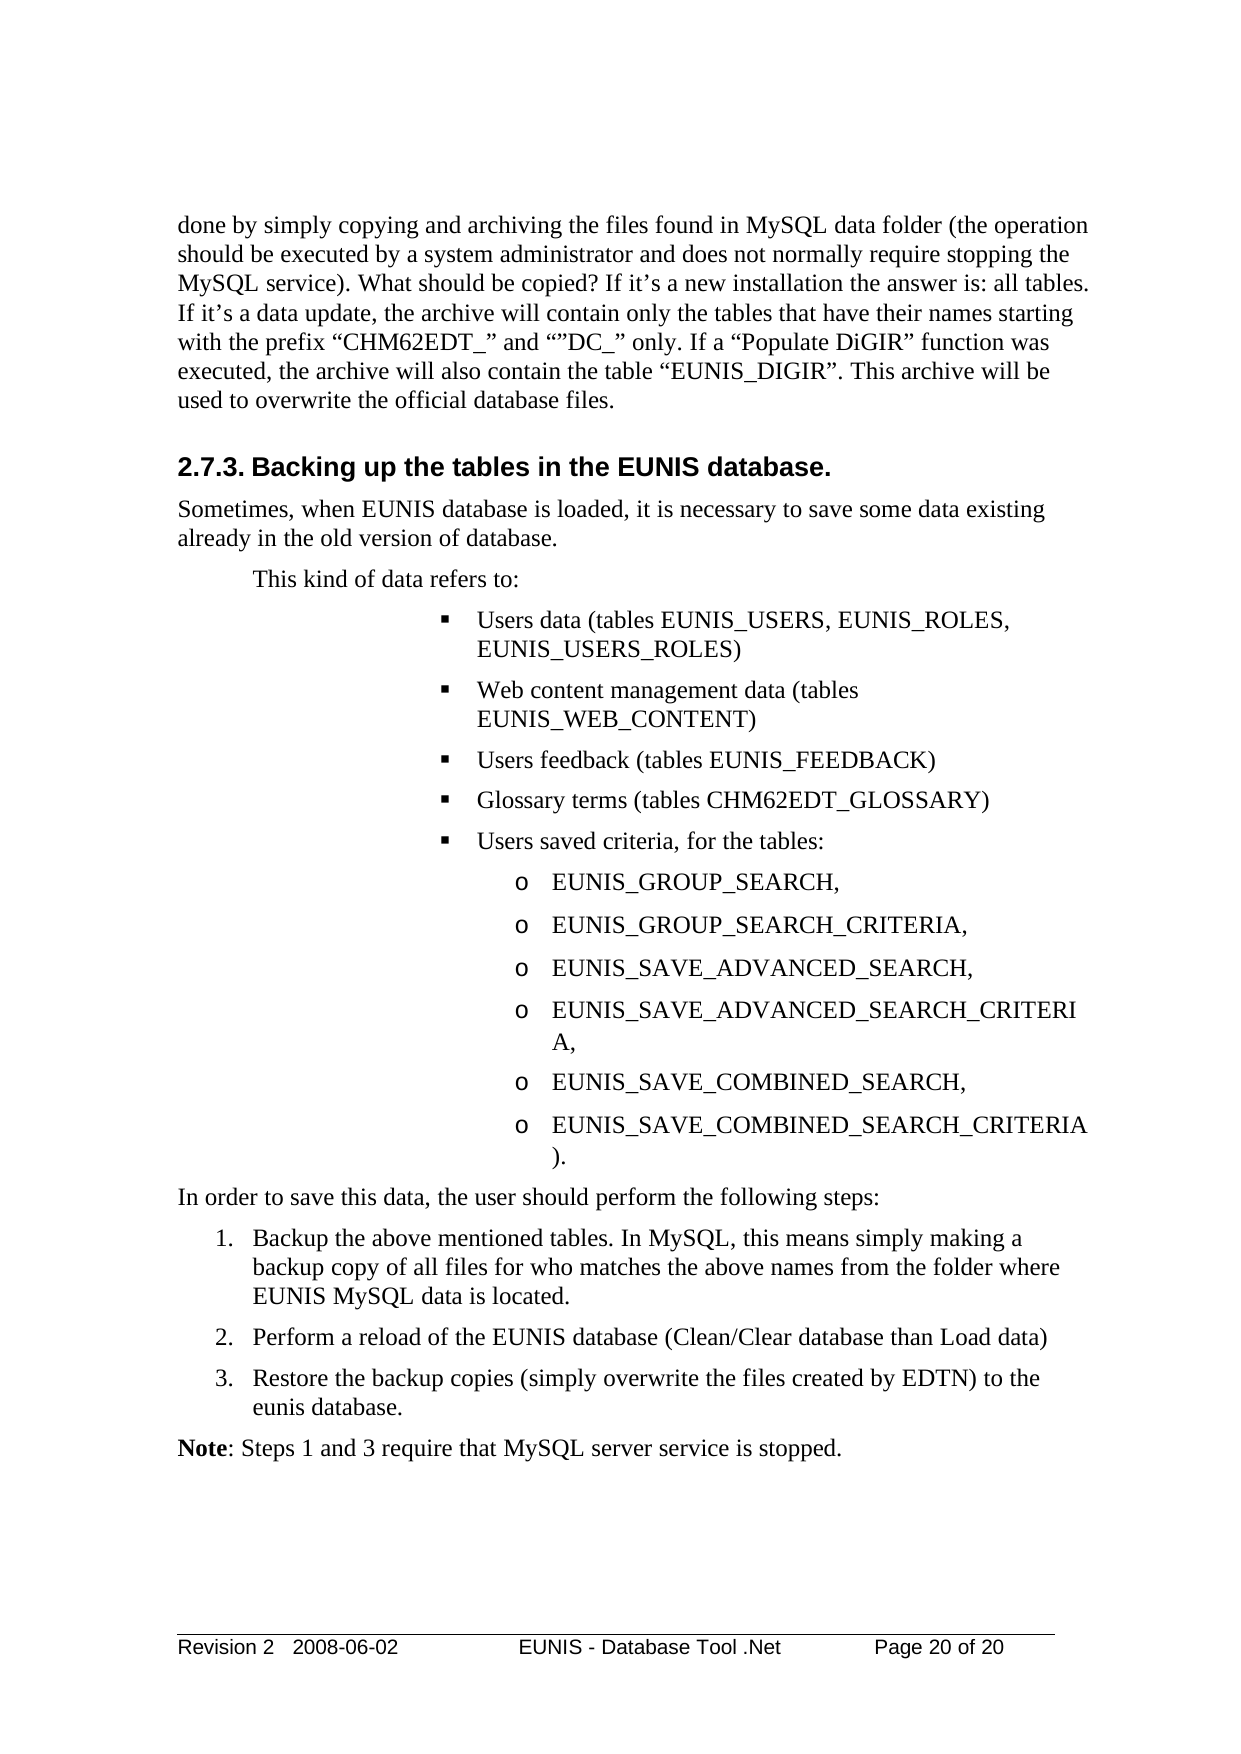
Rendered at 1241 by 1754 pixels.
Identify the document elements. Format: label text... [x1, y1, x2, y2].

text In order to save this data, the user should perform the following steps: [177, 1182, 1092, 1211]
text done by simply copying and archiving the files found in MySQL data folder (the operation should be executed by a system administrator and does not normally require stopping the MySQL service). What should be copied? If it’s a new installation the answer is: all tables. If it’s a data update, the archive will contain only the tables that have their names starting with the prefix “CHM62EDT_” and “”DC_” only. If a “Populate DiGIR” function was executed, the archive will also contain the table “EUNIS_DIGIR”. This archive will be used to overwrite the official database files. [177, 210, 1092, 414]
list Backup the above mentioned tables. In MySQL, this means simply making a backup copy of all files for who matches the above names from the folder where EUNIS MySQL data is located. [215, 1223, 1092, 1310]
list EUNIS_SAVE_COMBINED_SEARCH_CRITERIA). [514, 1110, 1092, 1170]
list EUNIS_SAVE_ADVANCED_SEARCH, [514, 953, 1092, 984]
list Web content management data (tables EUNIS_WEB_CONTENT) [439, 674, 1092, 733]
list EUNIS_SAVE_ADVANCED_SEARCH_CRITERIA, [514, 995, 1092, 1056]
list Users data (tables EUNIS_USERS, EUNIS_ROLES, EUNIS_USERS_ROLES) [439, 605, 1092, 663]
list Glossary terms (tables CHM62EDT_GLOSSARY) [439, 785, 1092, 814]
list EUNIS_GROUP_SEARCH_CRITERIA, [514, 910, 1092, 941]
list Users saved criteria, for the tables: [439, 826, 1092, 855]
list Users feedback (tables EUNIS_FEEDBACK) [439, 744, 1092, 773]
list Restore the backup copies (simply overwrite the files created by EDTN) to the eunis database. [215, 1363, 1092, 1421]
text This kind of data refers to: [177, 564, 1092, 593]
list EUNIS_GROUP_SEARCH, [514, 867, 1092, 898]
subtitle Backing up the tables in the EUNIS database. [177, 450, 1092, 481]
text Sometimes, when EUNIS database is loaded, it is necessary to save some data existing already in the old version of database. [177, 494, 1092, 552]
list Perform a reload of the EUNIS database (Clean/Clear database than Load data) [215, 1322, 1092, 1351]
text Note: Steps 1 and 3 require that MySQL server service is stopped. [177, 1432, 1092, 1462]
list EUNIS_SAVE_COMBINED_SEARCH, [514, 1067, 1092, 1098]
